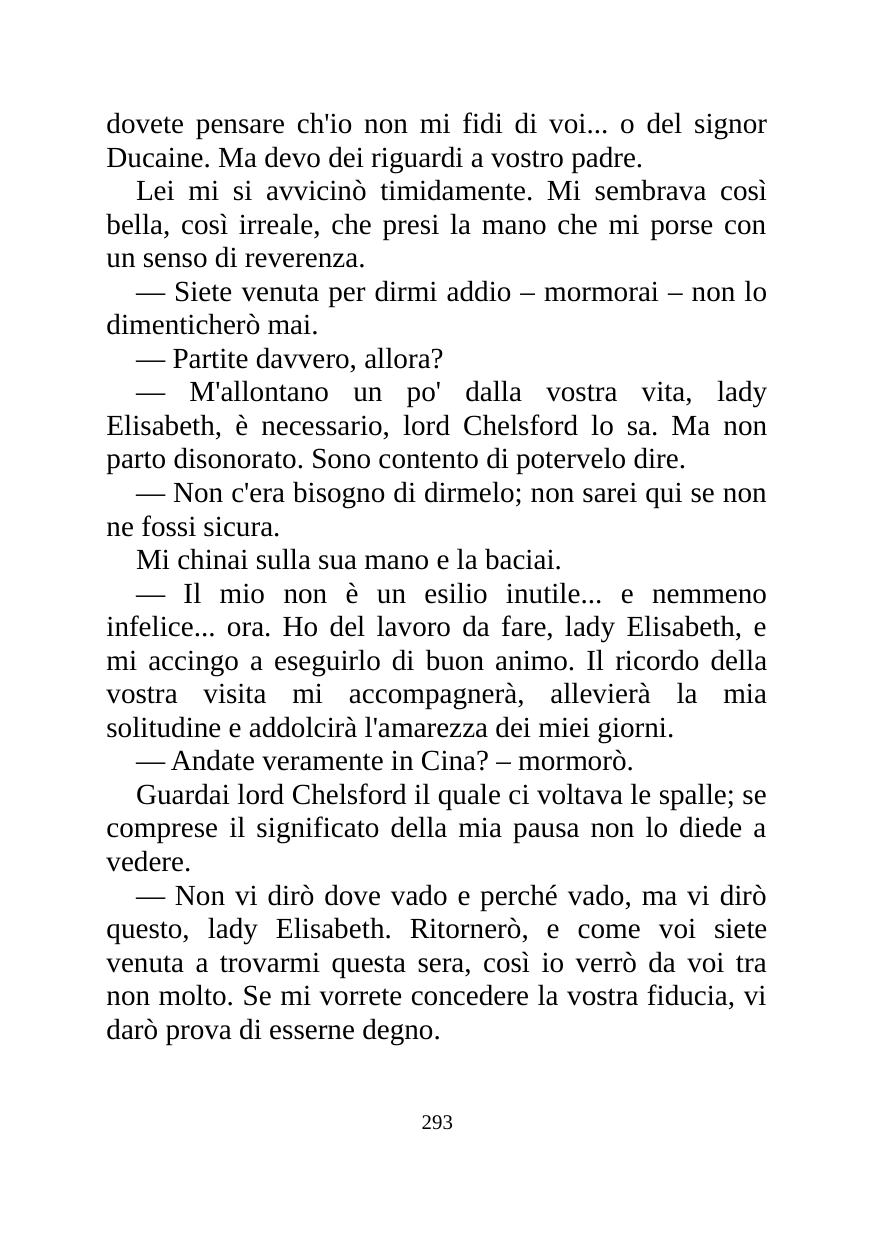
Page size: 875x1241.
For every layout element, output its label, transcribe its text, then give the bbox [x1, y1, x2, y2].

text dovete pensare ch'io non mi fidi di voi... o del signor Ducaine. Ma devo dei riguardi a vostro padre. [106, 106, 768, 173]
text Lei mi si avvicinò timidamente. Mi sembrava così bella, così irreale, che presi la mano che mi porse con un senso di reverenza. [106, 173, 768, 274]
text — Non c'era bisogno di dirmelo; non sarei qui se non ne fossi sicura. [106, 475, 768, 542]
text — Siete venuta per dirmi addio – mormorai – non lo dimenticherò mai. [106, 274, 768, 341]
text — Non vi dirò dove vado e perché vado, ma vi dirò questo, lady Elisabeth. Ritornerò, e come voi siete venuta a trovarmi questa sera, così io verrò da voi tra non molto. Se mi vorrete concedere la vostra fiducia, vi darò prova di esserne degno. [106, 878, 768, 1045]
text — Andate veramente in Cina? – mormorò. [106, 743, 768, 777]
text Mi chinai sulla sua mano e la baciai. [106, 542, 768, 576]
text — M'allontano un po' dalla vostra vita, lady Elisabeth, è necessario, lord Chelsford lo sa. Ma non parto disonorato. Sono contento di potervelo dire. [106, 374, 768, 475]
text — Il mio non è un esilio inutile... e nemmeno infelice... ora. Ho del lavoro da fare, lady Elisabeth, e mi accingo a eseguirlo di buon animo. Il ricordo della vostra visita mi accompagnerà, allevierà la mia solitudine e addolcirà l'amarezza dei miei giorni. [106, 576, 768, 743]
text — Partite davvero, allora? [106, 341, 768, 374]
text Guardai lord Chelsford il quale ci voltava le spalle; se comprese il significato della mia pausa non lo diede a vedere. [106, 777, 768, 878]
